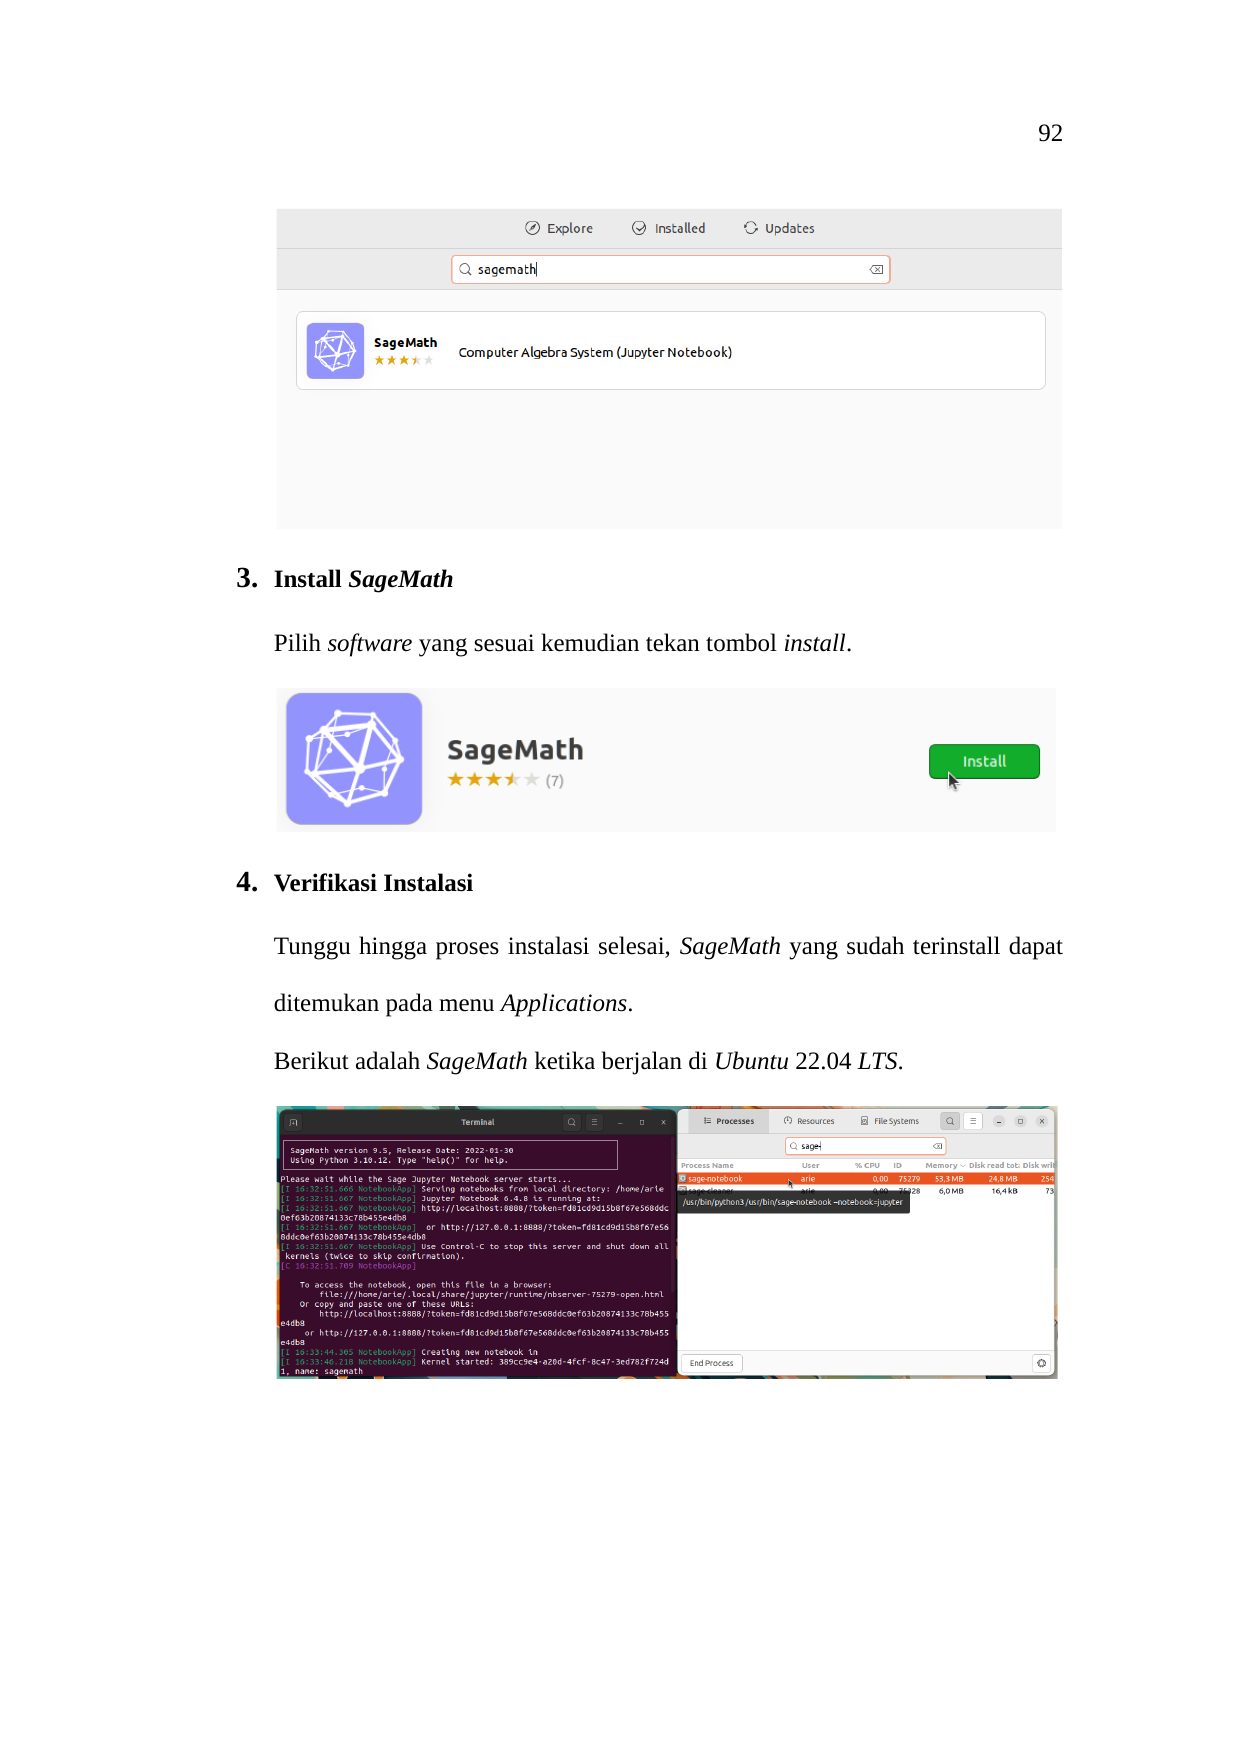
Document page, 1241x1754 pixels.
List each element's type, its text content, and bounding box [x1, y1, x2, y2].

list Verifikasi Instalasi [236, 864, 1063, 897]
picture [276, 688, 1057, 832]
list Install SageMath [236, 561, 1063, 594]
list Pilih software yang sesuai kemudian tekan tombol install. [236, 628, 1063, 656]
picture [276, 1106, 1058, 1379]
list Berikut adalah SageMath ketika berjalan di Ubuntu 22.04 LTS. [236, 1046, 1063, 1074]
list Tunggu hingga proses instalasi selesai, SageMath yang sudah terinstall dapat ditemukan pada menu Applications. [236, 931, 1063, 1017]
picture [276, 208, 1062, 529]
